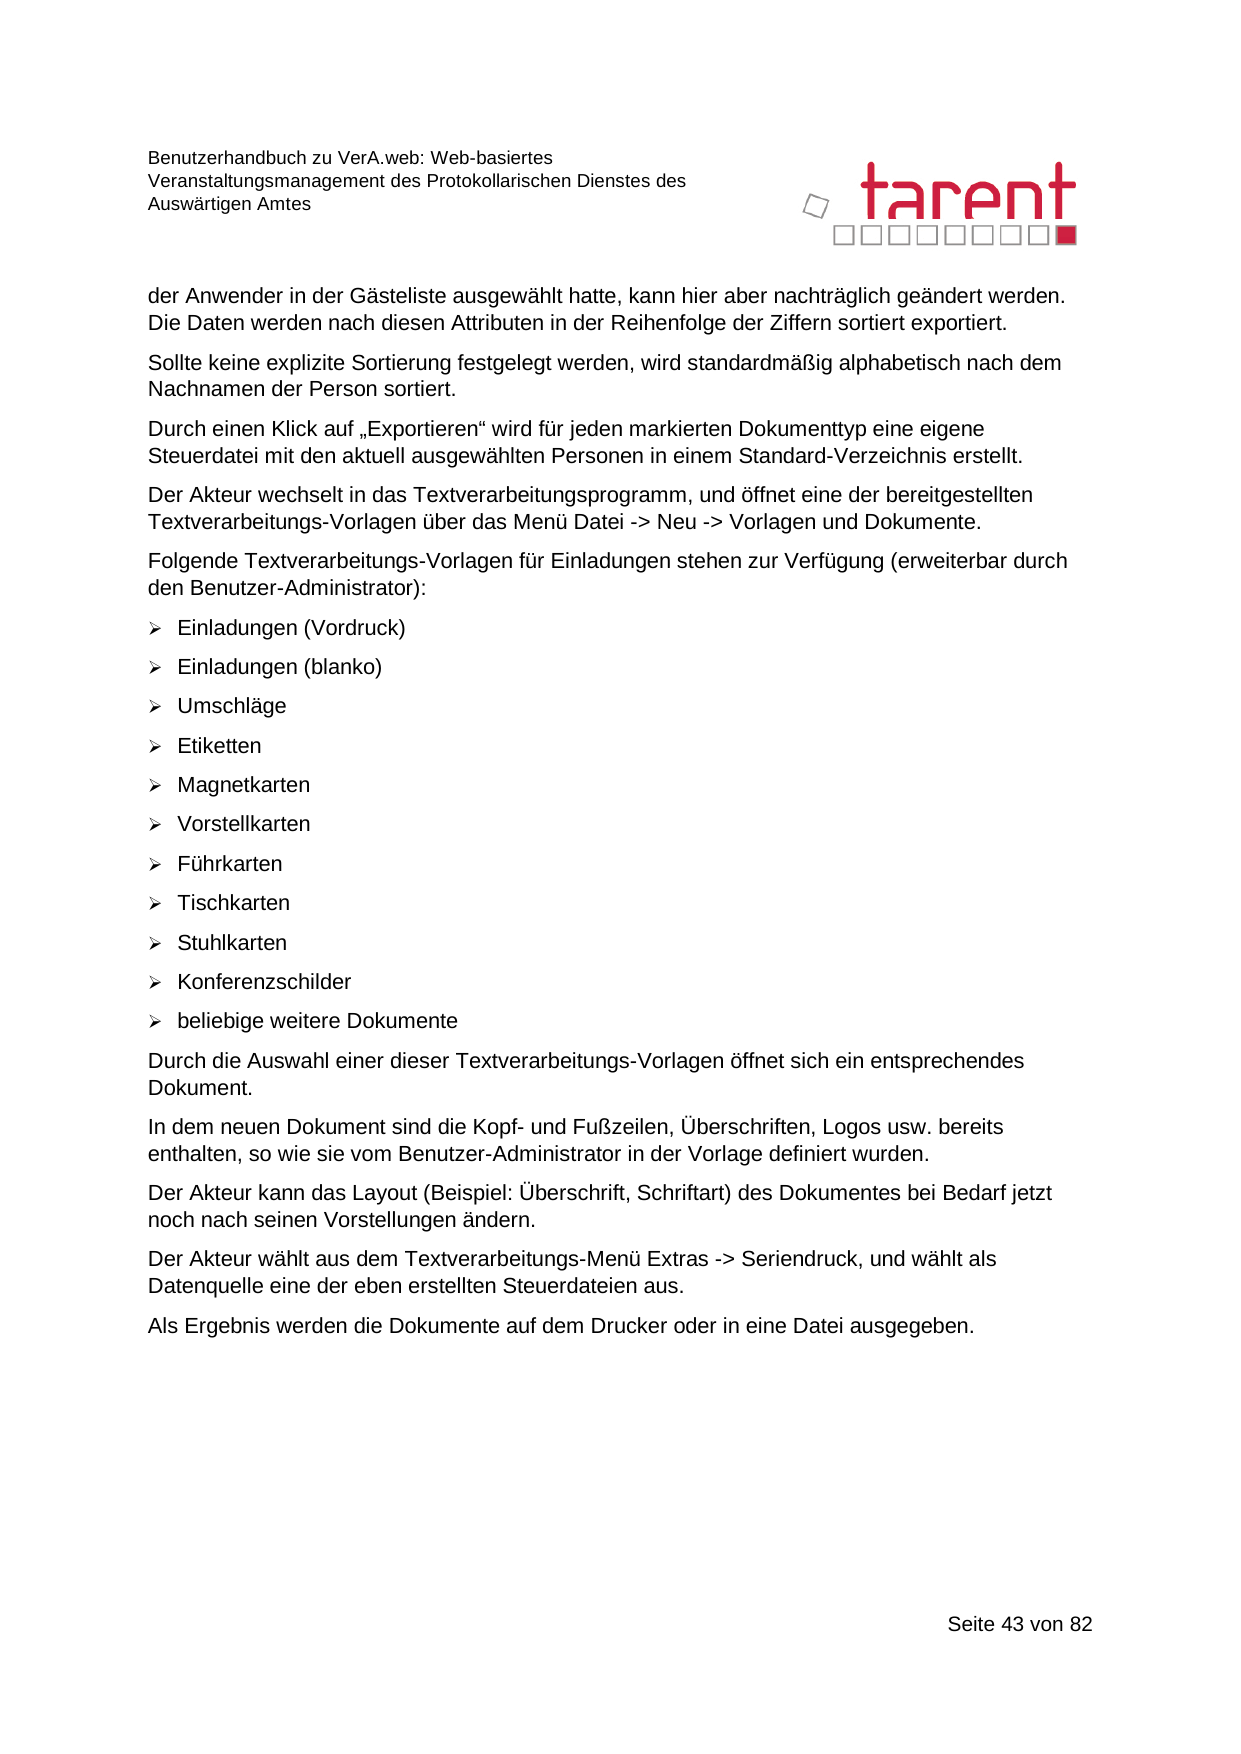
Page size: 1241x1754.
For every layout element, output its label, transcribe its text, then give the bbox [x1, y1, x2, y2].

list Stuhlkarten [148, 930, 1092, 954]
text Durch einen Klick auf „Exportieren“ wird für jeden markierten Dokumenttyp eine eigene Steuerdatei mit den aktuell ausgewählten Personen in einem Standard-Verzeichnis erstellt. [148, 416, 1092, 468]
list beliebige weitere Dokumente [148, 1009, 1092, 1033]
text Der Akteur wechselt in das Textverarbeitungsprogramm, und öffnet eine der bereitgestellten Textverarbeitungs-Vorlagen über das Menü Datei -> Neu -> Vorlagen und Dokumente. [148, 482, 1092, 534]
list Führkarten [148, 851, 1092, 876]
text Sollte keine explizite Sortierung festgelegt werden, wird standardmäßig alphabetisch nach dem Nachnamen der Person sortiert. [148, 350, 1092, 401]
text der Anwender in der Gästeliste ausgewählt hatte, kann hier aber nachträglich geändert werden. Die Daten werden nach diesen Attributen in der Reihenfolge der Ziffern sortiert exportiert. [148, 284, 1092, 335]
list Tischkarten [148, 891, 1092, 915]
list Vorstellkarten [148, 812, 1092, 836]
text Folgende Textverarbeitungs-Vorlagen für Einladungen stehen zur Verfügung (erweiterbar durch den Benutzer-Administrator): [148, 549, 1092, 600]
text In dem neuen Dokument sind die Kopf- und Fußzeilen, Überschriften, Logos usw. bereits enthalten, so wie sie vom Benutzer-Administrator in der Vorlage definiert wurden. [148, 1114, 1092, 1166]
list Umschläge [148, 694, 1092, 718]
picture [790, 151, 1091, 255]
text Der Akteur wählt aus dem Textverarbeitungs-Menü Extras -> Seriendruck, und wählt als Datenquelle eine der eben erstellten Steuerdateien aus. [148, 1247, 1092, 1298]
list Magnetkarten [148, 772, 1092, 797]
list Einladungen (Vordruck) [148, 615, 1092, 639]
list Etiketten [148, 733, 1092, 758]
text Der Akteur kann das Layout (Beispiel: Überschrift, Schriftart) des Dokumentes bei Bedarf jetzt noch nach seinen Vorstellungen ändern. [148, 1181, 1092, 1232]
text Als Ergebnis werden die Dokumente auf dem Drucker oder in eine Datei ausgegeben. [148, 1313, 1092, 1338]
text Durch die Auswahl einer dieser Textverarbeitungs-Vorlagen öffnet sich ein entsprechendes Dokument. [148, 1048, 1092, 1099]
list Einladungen (blanko) [148, 654, 1092, 679]
list Konferenzschilder [148, 969, 1092, 994]
